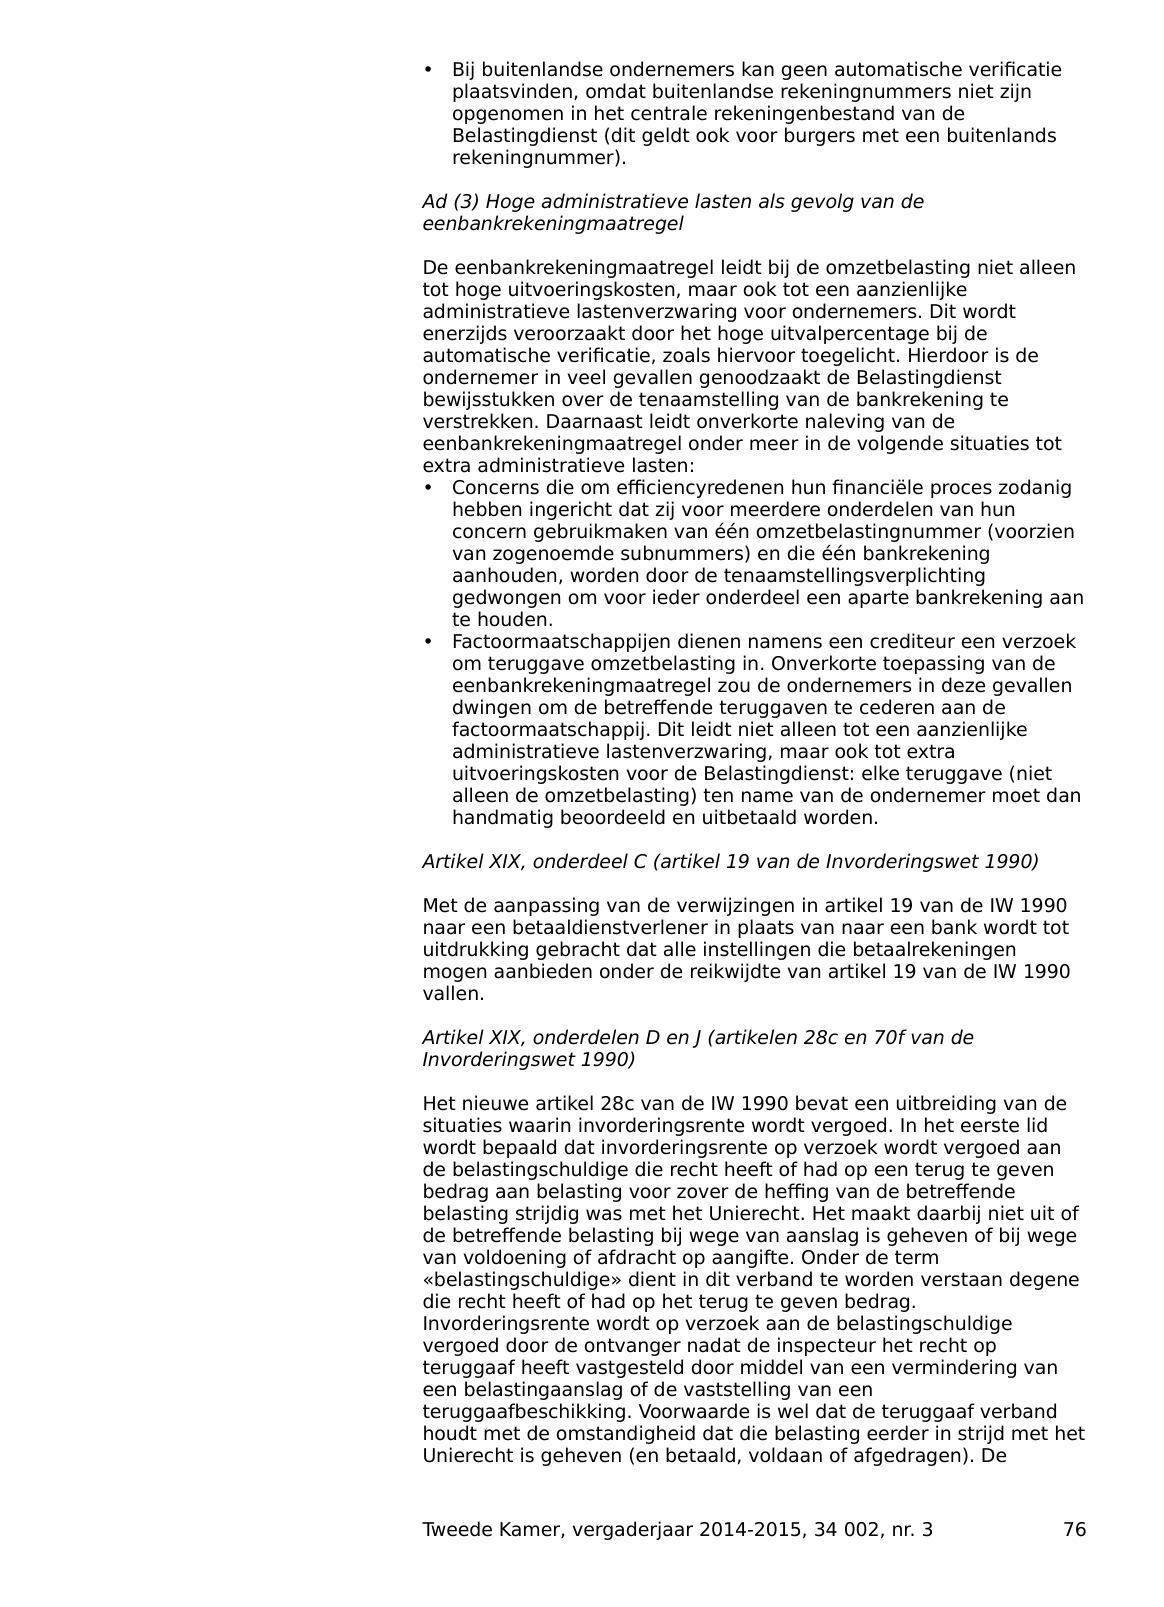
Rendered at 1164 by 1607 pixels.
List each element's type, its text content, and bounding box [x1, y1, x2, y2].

text De eenbankrekeningmaatregel leidt bij de omzetbelasting niet alleen tot hoge uitvoeringskosten, maar ook tot een aanzienlijke administratieve lastenverzwaring voor ondernemers. Dit wordt enerzijds veroorzaakt door het hoge uitvalpercentage bij de automatische verificatie, zoals hiervoor toegelicht. Hierdoor is de ondernemer in veel gevallen genoodzaakt de Belastingdienst bewijsstukken over de tenaamstelling van de bankrekening te verstrekken. Daarnaast leidt onverkorte naleving van de eenbankrekeningmaatregel onder meer in de volgende situaties tot extra administratieve lasten: [422, 257, 1087, 477]
subtitle Artikel XIX, onderdeel C (artikel 19 van de Invorderingswet 1990) [422, 851, 1087, 873]
text Met de aanpassing van de verwijzingen in artikel 19 van de IW 1990 naar een betaaldienstverlener in plaats van naar een bank wordt tot uitdrukking gebracht dat alle instellingen die betaalrekeningen mogen aanbieden onder de reikwijdte van artikel 19 van de IW 1990 vallen. [422, 895, 1087, 1005]
subtitle Ad (3) Hoge administratieve lasten als gevolg van de eenbankrekeningmaatregel [422, 191, 1087, 235]
text • Concerns die om efficiencyredenen hun financiële proces zodanig hebben ingericht dat zij voor meerdere onderdelen van hun concern gebruikmaken van één omzetbelastingnummer (voorzien van zogenoemde subnummers) en die één bankrekening aanhouden, worden door de tenaamstellingsverplichting gedwongen om voor ieder onderdeel een aparte bankrekening aan te houden. [422, 477, 1087, 631]
text • Factoormaatschappijen dienen namens een crediteur een verzoek om teruggave omzetbelasting in. Onverkorte toepassing van de eenbankrekeningmaatregel zou de ondernemers in deze gevallen dwingen om de betreffende teruggaven te cederen aan de factoormaatschappij. Dit leidt niet alleen tot een aanzienlijke administratieve lastenverzwaring, maar ook tot extra uitvoeringskosten voor de Belastingdienst: elke teruggave (niet alleen de omzetbelasting) ten name van de ondernemer moet dan handmatig beoordeeld en uitbetaald worden. [422, 631, 1087, 829]
subtitle Artikel XIX, onderdelen D en J (artikelen 28c en 70f van de Invorderingswet 1990) [422, 1027, 1087, 1071]
text • Bij buitenlandse ondernemers kan geen automatische verificatie plaatsvinden, omdat buitenlandse rekeningnummers niet zijn opgenomen in het centrale rekeningenbestand van de Belastingdienst (dit geldt ook voor burgers met een buitenlands rekeningnummer). [422, 59, 1087, 169]
text Het nieuwe artikel 28c van de IW 1990 bevat een uitbreiding van de situaties waarin invorderingsrente wordt vergoed. In het eerste lid wordt bepaald dat invorderingsrente op verzoek wordt vergoed aan de belastingschuldige die recht heeft of had op een terug te geven bedrag aan belasting voor zover de heffing van de betreffende belasting strijdig was met het Unierecht. Het maakt daarbij niet uit of de betreffende belasting bij wege van aanslag is geheven of bij wege van voldoening of afdracht op aangifte. Onder de term «belastingschuldige» dient in dit verband te worden verstaan degene die recht heeft of had op het terug te geven bedrag. Invorderingsrente wordt op verzoek aan de belastingschuldige vergoed door de ontvanger nadat de inspecteur het recht op teruggaaf heeft vastgesteld door middel van een vermindering van een belastingaanslag of de vaststelling van een teruggaafbeschikking. Voorwaarde is wel dat de teruggaaf verband houdt met de omstandigheid dat die belasting eerder in strijd met het Unierecht is geheven (en betaald, voldaan of afgedragen). De [422, 1093, 1087, 1467]
